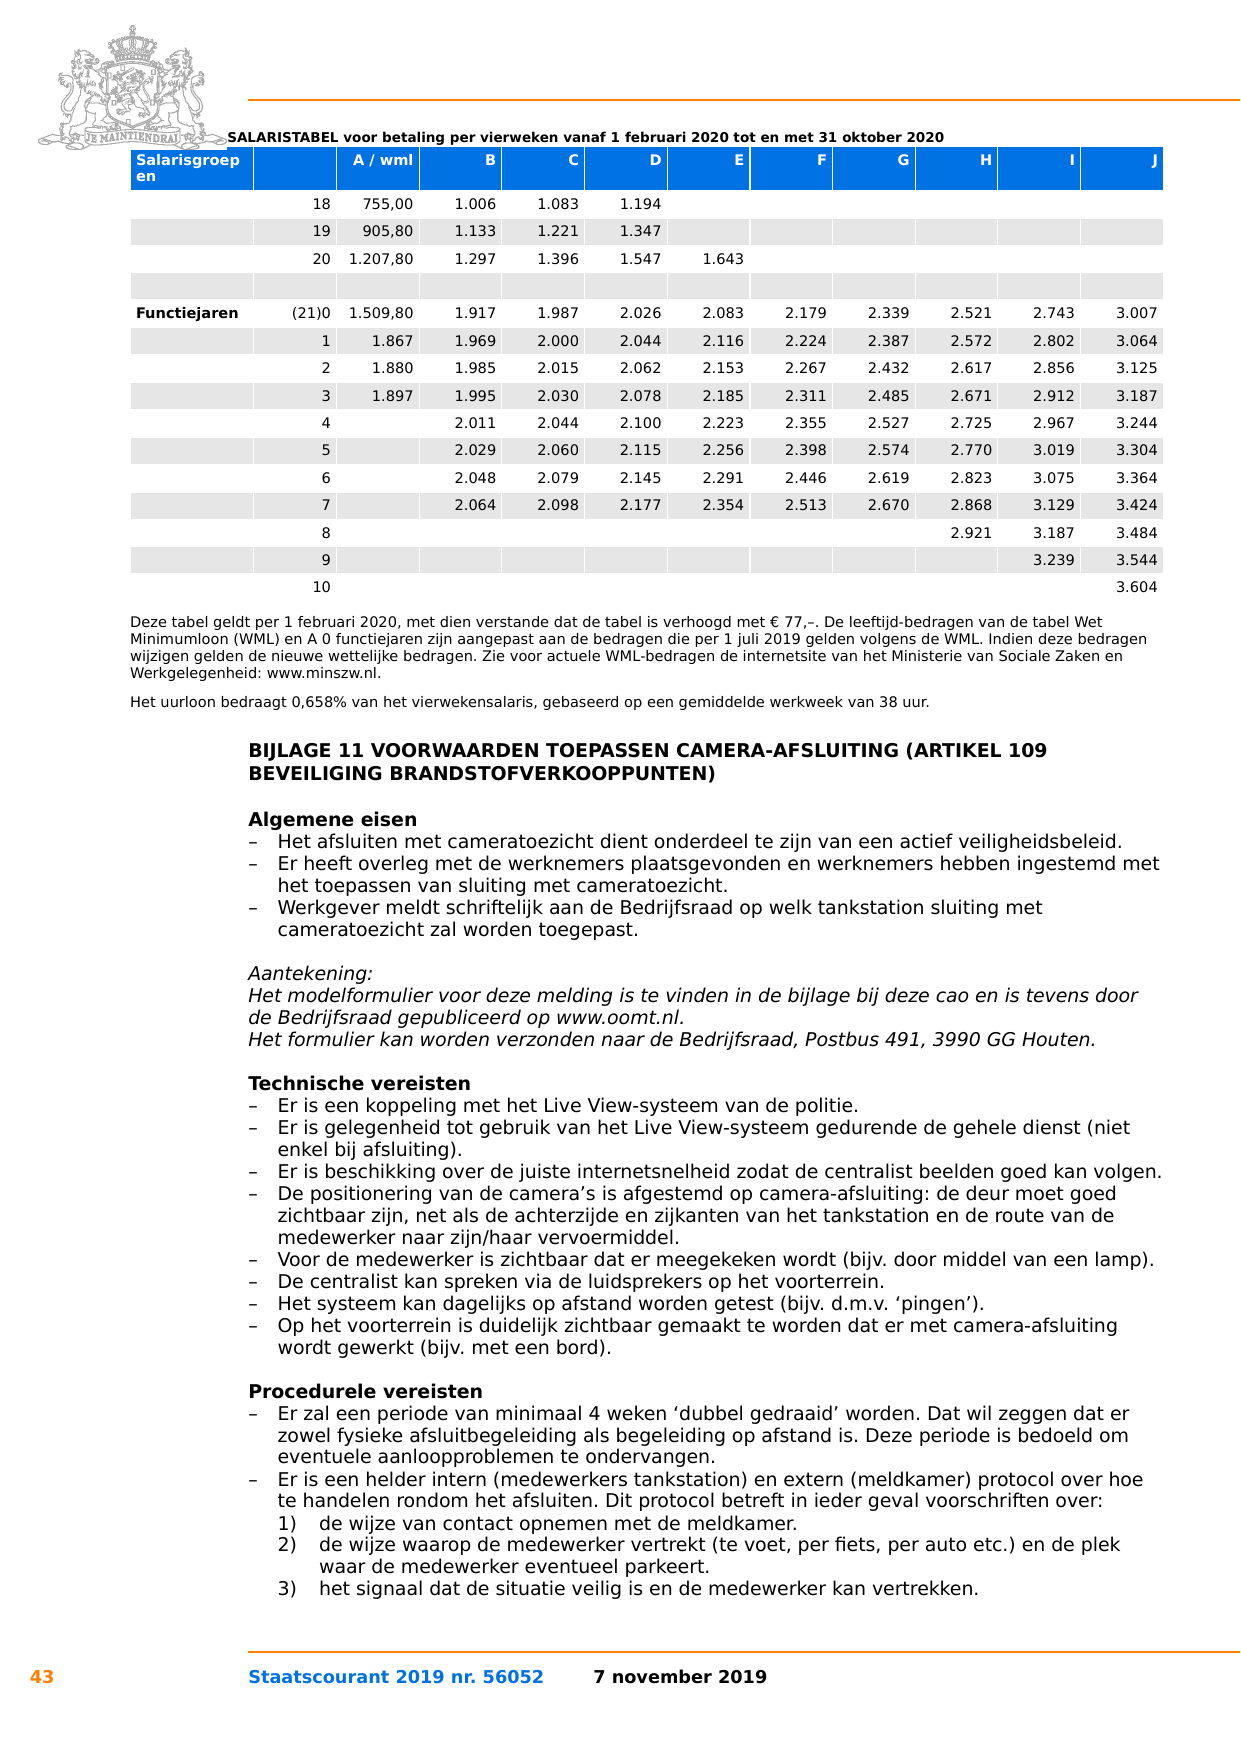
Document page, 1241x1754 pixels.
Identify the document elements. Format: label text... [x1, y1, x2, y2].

table_cell 2.098 [502, 493, 584, 519]
text – Er zal een periode van minimaal 4 weken ‘dubbel gedraaid’ worden. Dat wil zeggen dat er zowel fysieke afsluitbegeleiding als begeleiding op afstand is. Deze periode is bedoeld om eventuele aanloopproblemen te ondervangen. [248, 1402, 1163, 1468]
table_cell [751, 547, 832, 573]
table_cell [131, 465, 253, 491]
table_cell [131, 438, 253, 464]
table_cell 3.187 [1081, 383, 1163, 409]
table_cell D [585, 147, 667, 190]
table_cell 2.311 [751, 383, 832, 409]
table_cell [751, 273, 832, 299]
table_cell [833, 273, 915, 299]
table_cell [254, 147, 336, 190]
table_cell [131, 273, 253, 299]
table_cell [585, 273, 667, 299]
table_cell [337, 575, 419, 601]
table_cell 2.291 [668, 465, 749, 491]
table_cell 3.075 [998, 465, 1080, 491]
table_cell 2.485 [833, 383, 915, 409]
table_cell 1.867 [337, 328, 419, 354]
table_cell [833, 547, 915, 573]
table_cell 2.725 [916, 410, 997, 437]
table_cell [833, 520, 915, 546]
table_cell 1.297 [420, 246, 501, 272]
table_cell [131, 547, 253, 573]
table_cell [502, 575, 584, 601]
table_cell 755,00 [337, 191, 419, 217]
table_cell 2.062 [585, 355, 667, 382]
table_cell [502, 520, 584, 546]
table_cell 2.802 [998, 328, 1080, 354]
table_cell 1.006 [420, 191, 501, 217]
table_cell [131, 355, 253, 382]
table_cell 2.083 [668, 301, 749, 327]
table_cell 2.115 [585, 438, 667, 464]
table_cell [668, 575, 749, 601]
table_cell 2.079 [502, 465, 584, 491]
table_cell 2.572 [916, 328, 997, 354]
table_cell Functiejaren [131, 301, 253, 327]
table_cell 2.770 [916, 438, 997, 464]
table_cell [751, 191, 832, 217]
text Aantekening: [248, 963, 1163, 985]
table_cell [420, 520, 501, 546]
table_cell [420, 547, 501, 573]
table_cell 3.364 [1081, 465, 1163, 491]
table_cell [668, 520, 749, 546]
table_cell 3.064 [1081, 328, 1163, 354]
table_cell 2.432 [833, 355, 915, 382]
table_cell 7 [254, 493, 336, 519]
table_cell [502, 273, 584, 299]
table_cell [668, 547, 749, 573]
table_cell [420, 575, 501, 601]
table_cell 1.396 [502, 246, 584, 272]
table_cell 1.509,80 [337, 301, 419, 327]
table_cell 2.823 [916, 465, 997, 491]
table_cell 1.547 [585, 246, 667, 272]
text – Werkgever meldt schriftelijk aan de Bedrijfsraad op welk tankstation sluiting met cameratoezicht zal worden toegepast. [248, 897, 1163, 941]
table_cell 10 [254, 575, 336, 601]
table_cell 2.044 [502, 410, 584, 437]
table_cell [751, 520, 832, 546]
table_cell 5 [254, 438, 336, 464]
table_cell 2.000 [502, 328, 584, 354]
table_cell 2.398 [751, 438, 832, 464]
table_cell 2.015 [502, 355, 584, 382]
table_cell 3.007 [1081, 301, 1163, 327]
table_cell 2.527 [833, 410, 915, 437]
table_cell 3.239 [998, 547, 1080, 573]
picture [38, 25, 227, 150]
table_cell 2.177 [585, 493, 667, 519]
table_cell B [420, 147, 501, 190]
table_cell 2.856 [998, 355, 1080, 382]
table_cell [337, 273, 419, 299]
table_cell [1081, 246, 1163, 272]
table_cell [916, 246, 997, 272]
table_cell 1.880 [337, 355, 419, 382]
table_cell 6 [254, 465, 336, 491]
table_cell 2.574 [833, 438, 915, 464]
table_cell [131, 493, 253, 519]
text 2) de wijze waarop de medewerker vertrekt (te voet, per fiets, per auto etc.) en de plek waar de medewerker eventueel parkeert. [277, 1534, 1163, 1578]
table_cell [833, 219, 915, 245]
table_cell 2.153 [668, 355, 749, 382]
table_cell G [833, 147, 915, 190]
table_cell [998, 191, 1080, 217]
table_cell 3.484 [1081, 520, 1163, 546]
table_cell F [751, 147, 832, 190]
table_cell 2.868 [916, 493, 997, 519]
table_cell [916, 575, 997, 601]
table_cell H [916, 147, 997, 190]
table_cell 4 [254, 410, 336, 437]
table_cell [131, 246, 253, 272]
table_cell 3 [254, 383, 336, 409]
table_cell 2.223 [668, 410, 749, 437]
table_cell 1.897 [337, 383, 419, 409]
table_cell 2.044 [585, 328, 667, 354]
table_cell [668, 219, 749, 245]
table_header SALARISTABEL voor betaling per vierweken vanaf 1 februari 2020 tot en met 31 oktober 2020 [227, 130, 1163, 146]
table_cell [668, 273, 749, 299]
table_cell 1.194 [585, 191, 667, 217]
table_cell [131, 575, 253, 601]
table_cell 2.912 [998, 383, 1080, 409]
table_cell [833, 191, 915, 217]
text Het formulier kan worden verzonden naar de Bedrijfsraad, Postbus 491, 3990 GG Houten. [248, 1029, 1163, 1051]
table_cell 2.185 [668, 383, 749, 409]
table_cell 2.026 [585, 301, 667, 327]
table_cell [337, 520, 419, 546]
text – Voor de medewerker is zichtbaar dat er meegekeken wordt (bijv. door middel van een lamp). [248, 1249, 1163, 1271]
table_cell [916, 191, 997, 217]
text – Er is een koppeling met het Live View-systeem van de politie. [248, 1095, 1163, 1117]
table_cell 2 [254, 355, 336, 382]
table_cell 1.985 [420, 355, 501, 382]
table_cell 2.029 [420, 438, 501, 464]
text – Er is een helder intern (medewerkers tankstation) en extern (meldkamer) protocol over hoe te handelen rondom het afsluiten. Dit protocol betreft in ieder geval voorschriften over: [248, 1468, 1163, 1512]
table_cell [751, 246, 832, 272]
table_cell 2.619 [833, 465, 915, 491]
table_cell 2.921 [916, 520, 997, 546]
table_cell 2.967 [998, 410, 1080, 437]
table_cell 2.355 [751, 410, 832, 437]
text – Het afsluiten met cameratoezicht dient onderdeel te zijn van een actief veiligheidsbeleid. [248, 831, 1163, 853]
table_cell [998, 246, 1080, 272]
text – Er is beschikking over de juiste internetsnelheid zodat de centralist beelden goed kan volgen. [248, 1161, 1163, 1183]
table_cell 3.424 [1081, 493, 1163, 519]
table_cell 905,80 [337, 219, 419, 245]
table_cell 2.011 [420, 410, 501, 437]
table_cell 2.116 [668, 328, 749, 354]
table_cell [916, 547, 997, 573]
table_cell 2.064 [420, 493, 501, 519]
table_cell 18 [254, 191, 336, 217]
text – Er heeft overleg met de werknemers plaatsgevonden en werknemers hebben ingestemd met het toepassen van sluiting met cameratoezicht. [248, 853, 1163, 897]
table_cell 2.513 [751, 493, 832, 519]
table_cell [337, 547, 419, 573]
table_cell 2.671 [916, 383, 997, 409]
table_cell 2.179 [751, 301, 832, 327]
table_cell 20 [254, 246, 336, 272]
table_cell 1.207,80 [337, 246, 419, 272]
table_cell 8 [254, 520, 336, 546]
table_cell 2.078 [585, 383, 667, 409]
table_cell [131, 328, 253, 354]
text 3) het signaal dat de situatie veilig is en de medewerker kan vertrekken. [277, 1578, 1163, 1600]
table_cell 1.969 [420, 328, 501, 354]
table_cell [131, 191, 253, 217]
table_cell 2.256 [668, 438, 749, 464]
text – Op het voorterrein is duidelijk zichtbaar gemaakt te worden dat er met camera-afsluiting wordt gewerkt (bijv. met een bord). [248, 1315, 1163, 1359]
table_cell 3.244 [1081, 410, 1163, 437]
table_cell 1.347 [585, 219, 667, 245]
table_cell [502, 547, 584, 573]
table_cell 2.354 [668, 493, 749, 519]
table_cell 3.187 [998, 520, 1080, 546]
table_cell [916, 273, 997, 299]
table_cell [254, 273, 336, 299]
text Het modelformulier voor deze melding is te vinden in de bijlage bij deze cao en is tevens door de Bedrijfsraad gepubliceerd op www.oomt.nl. [248, 985, 1163, 1029]
table_cell 2.387 [833, 328, 915, 354]
table_cell C [502, 147, 584, 190]
table_cell 2.446 [751, 465, 832, 491]
table_cell 1.917 [420, 301, 501, 327]
table_cell Deze tabel geldt per 1 februari 2020, met dien verstande dat de tabel is verhoogd met € 77,–. De leeftijd-bedragen van de tabel Wet Minimumloon (WML) en A 0 functiejaren zijn aangepast aan de bedragen die per 1 juli 2019 gelden volgens de WML. Indien deze bedragen wijzigen gelden de nieuwe wettelijke bedragen. Zie voor actuele WML-bedragen de internetsite van het Ministerie van Sociale Zaken en Werkgelegenheid: www.minszw.nl. Het uurloon bedraagt 0,658% van het vierwekensalaris, gebaseerd op een gemiddelde werkweek van 38 uur. [130, 602, 1163, 710]
table_cell [833, 575, 915, 601]
table_cell [998, 575, 1080, 601]
table_cell [337, 438, 419, 464]
table_cell 1.987 [502, 301, 584, 327]
table_cell [916, 219, 997, 245]
subtitle Procedurele vereisten [248, 1381, 1163, 1402]
subtitle Technische vereisten [248, 1073, 1163, 1095]
table_cell [833, 246, 915, 272]
table_cell [751, 575, 832, 601]
table_cell A / wml [337, 147, 419, 190]
table_cell [1081, 273, 1163, 299]
table_cell 2.145 [585, 465, 667, 491]
table_cell [420, 273, 501, 299]
table_cell [131, 410, 253, 437]
table_cell 2.743 [998, 301, 1080, 327]
subtitle BIJLAGE 11 VOORWAARDEN TOEPASSEN CAMERA-AFSLUITING (ARTIKEL 109 BEVEILIGING BRANDSTOFVERKOOPPUNTEN) [248, 740, 1163, 784]
table_cell 1.133 [420, 219, 501, 245]
table_cell [998, 273, 1080, 299]
table_cell [1081, 191, 1163, 217]
table_cell 9 [254, 547, 336, 573]
table_cell [668, 191, 749, 217]
table_cell 2.267 [751, 355, 832, 382]
table_cell 3.304 [1081, 438, 1163, 464]
table_cell [131, 383, 253, 409]
table_cell [131, 520, 253, 546]
table_cell 3.125 [1081, 355, 1163, 382]
subtitle Algemene eisen [248, 809, 1163, 831]
table_cell 1.221 [502, 219, 584, 245]
text – Het systeem kan dagelijks op afstand worden getest (bijv. d.m.v. ‘pingen’). [248, 1293, 1163, 1315]
table_cell 2.521 [916, 301, 997, 327]
table_cell 19 [254, 219, 336, 245]
text 1) de wijze van contact opnemen met de meldkamer. [277, 1512, 1163, 1534]
table_cell [998, 219, 1080, 245]
table_cell 2.339 [833, 301, 915, 327]
table_cell 3.544 [1081, 547, 1163, 573]
table_cell [585, 547, 667, 573]
table_cell 1.995 [420, 383, 501, 409]
table_cell [751, 219, 832, 245]
table_cell [131, 219, 253, 245]
table_cell E [668, 147, 749, 190]
table_cell 2.224 [751, 328, 832, 354]
table_cell (21)0 [254, 301, 336, 327]
table_cell [337, 465, 419, 491]
table_cell I [998, 147, 1080, 190]
table_cell 2.617 [916, 355, 997, 382]
table_cell 3.019 [998, 438, 1080, 464]
table_cell 2.100 [585, 410, 667, 437]
table_cell [337, 410, 419, 437]
table_cell [585, 520, 667, 546]
text – De centralist kan spreken via de luidsprekers op het voorterrein. [248, 1271, 1163, 1293]
table_cell [337, 493, 419, 519]
table_cell 3.129 [998, 493, 1080, 519]
table_cell 3.604 [1081, 575, 1163, 601]
table_cell [585, 575, 667, 601]
table_cell J [1081, 147, 1163, 190]
text – De positionering van de camera’s is afgestemd op camera-afsluiting: de deur moet goed zichtbaar zijn, net als de achterzijde en zijkanten van het tankstation en de route van de medewerker naar zijn/haar vervoermiddel. [248, 1183, 1163, 1249]
table_cell 2.060 [502, 438, 584, 464]
table_cell 2.030 [502, 383, 584, 409]
table_cell 2.670 [833, 493, 915, 519]
table_cell 1.643 [668, 246, 749, 272]
table_cell 1 [254, 328, 336, 354]
table_cell 1.083 [502, 191, 584, 217]
table_cell 2.048 [420, 465, 501, 491]
table_cell Salarisgroepen [131, 147, 253, 190]
text – Er is gelegenheid tot gebruik van het Live View-systeem gedurende de gehele dienst (niet enkel bij afsluiting). [248, 1117, 1163, 1161]
table_cell [1081, 219, 1163, 245]
